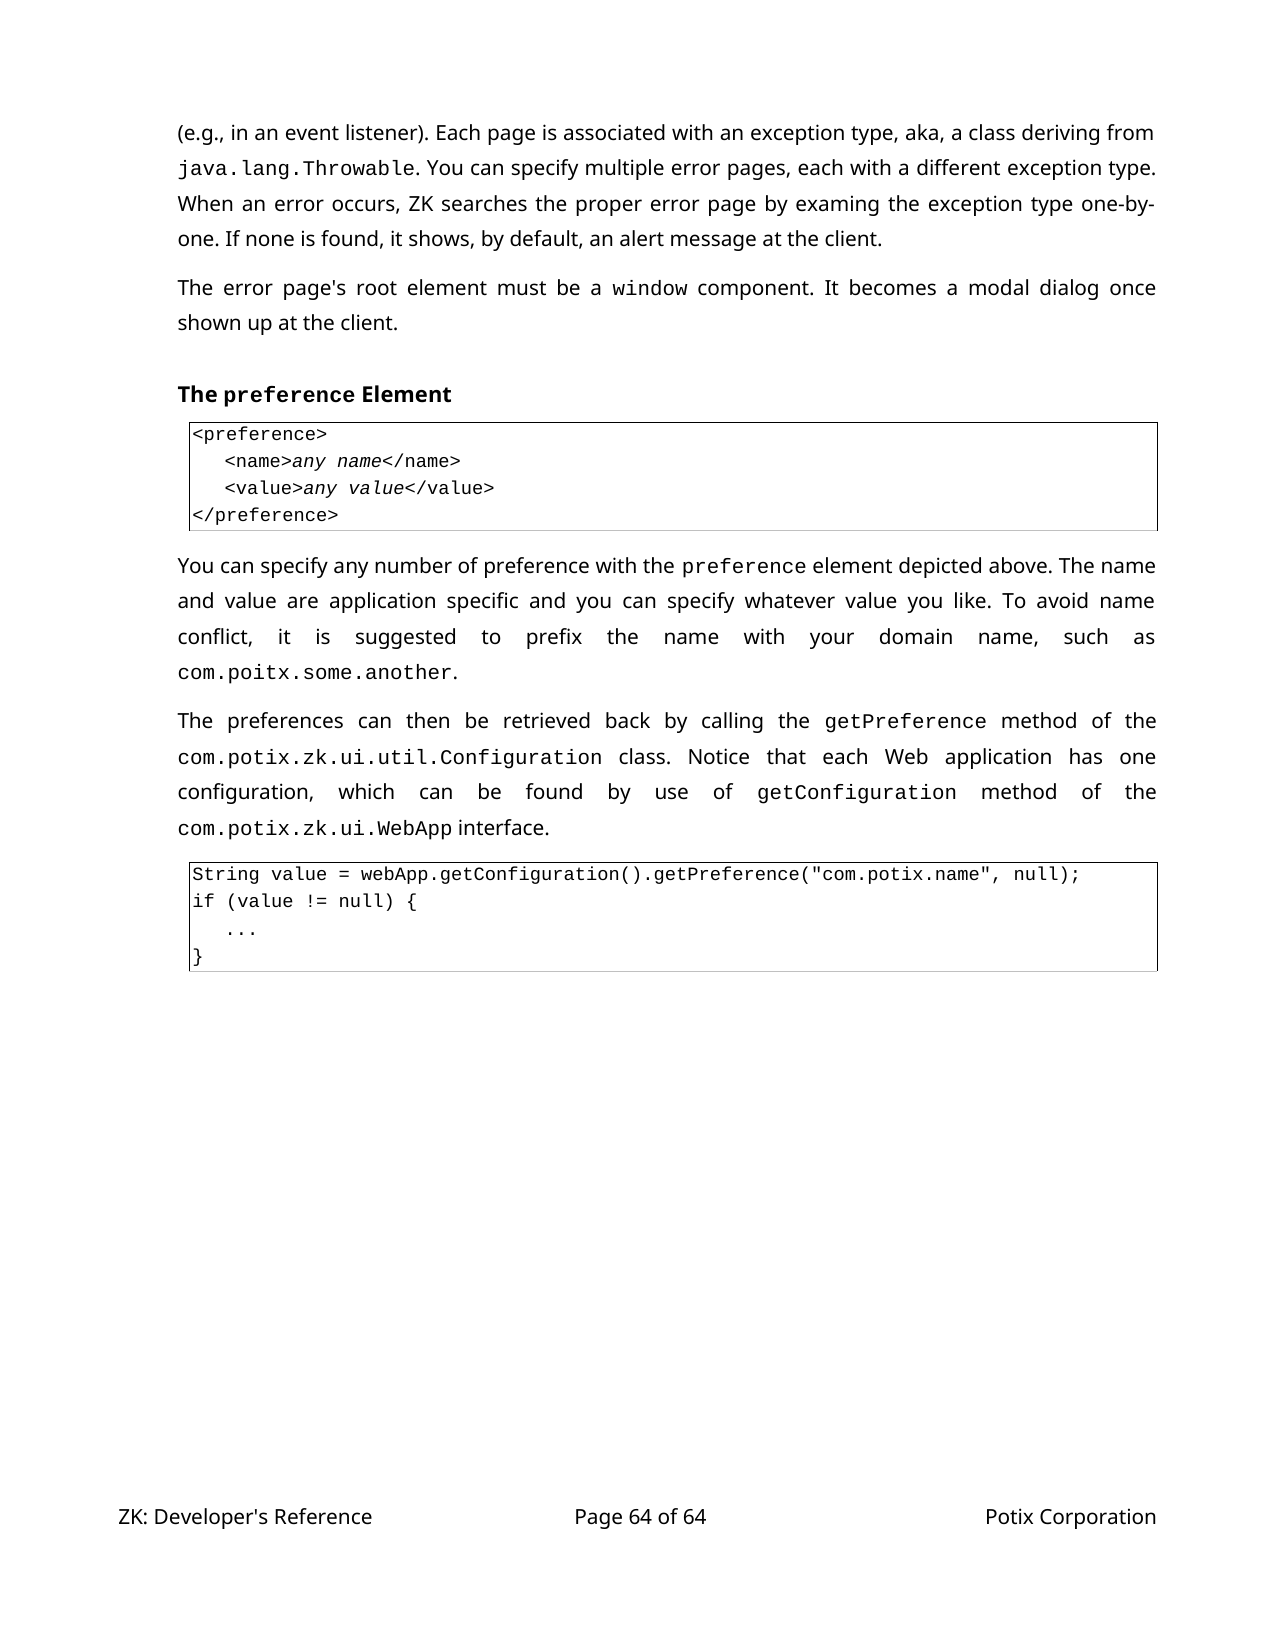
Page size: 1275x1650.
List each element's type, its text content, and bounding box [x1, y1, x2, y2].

text <name>any name</name> [190, 449, 1157, 473]
text You can specify any number of preference with the preference element depicted above. The name and value are application specific and you can specify whatever value you like. To avoid name conflict, it is suggested to prefix the name with your domain name, such as com.poitx.some.another. [177, 551, 1157, 686]
text <value>any value</value> [190, 476, 1157, 500]
text (e.g., in an event listener). Each page is associated with an exception type, aka, a class deriving from java.lang.Throwable. You can specify multiple error pages, each with a different exception type. When an error occurs, ZK searches the proper error page by examing the exception type one-by-one. If none is found, it shows, by default, an alert message at the client. [177, 118, 1157, 252]
text <preference> [190, 423, 1157, 446]
text The preferences can then be retrieved back by calling the getPreference method of the com.potix.zk.ui.util.Configuration class. Notice that each Web application has one configuration, which can be found by use of getConfiguration method of the com.potix.zk.ui.WebApp interface. [177, 706, 1157, 841]
text The error page's root element must be a window component. It becomes a modal dialog once shown up at the client. [177, 273, 1157, 337]
text String value = webApp.getConfiguration().getPreference("com.potix.name", null); [190, 863, 1157, 886]
text if (value != null) { [190, 889, 1157, 913]
text ... [190, 916, 1157, 941]
subtitle The preference Element [177, 379, 1157, 409]
text } [190, 943, 1157, 971]
text </preference> [190, 503, 1157, 530]
